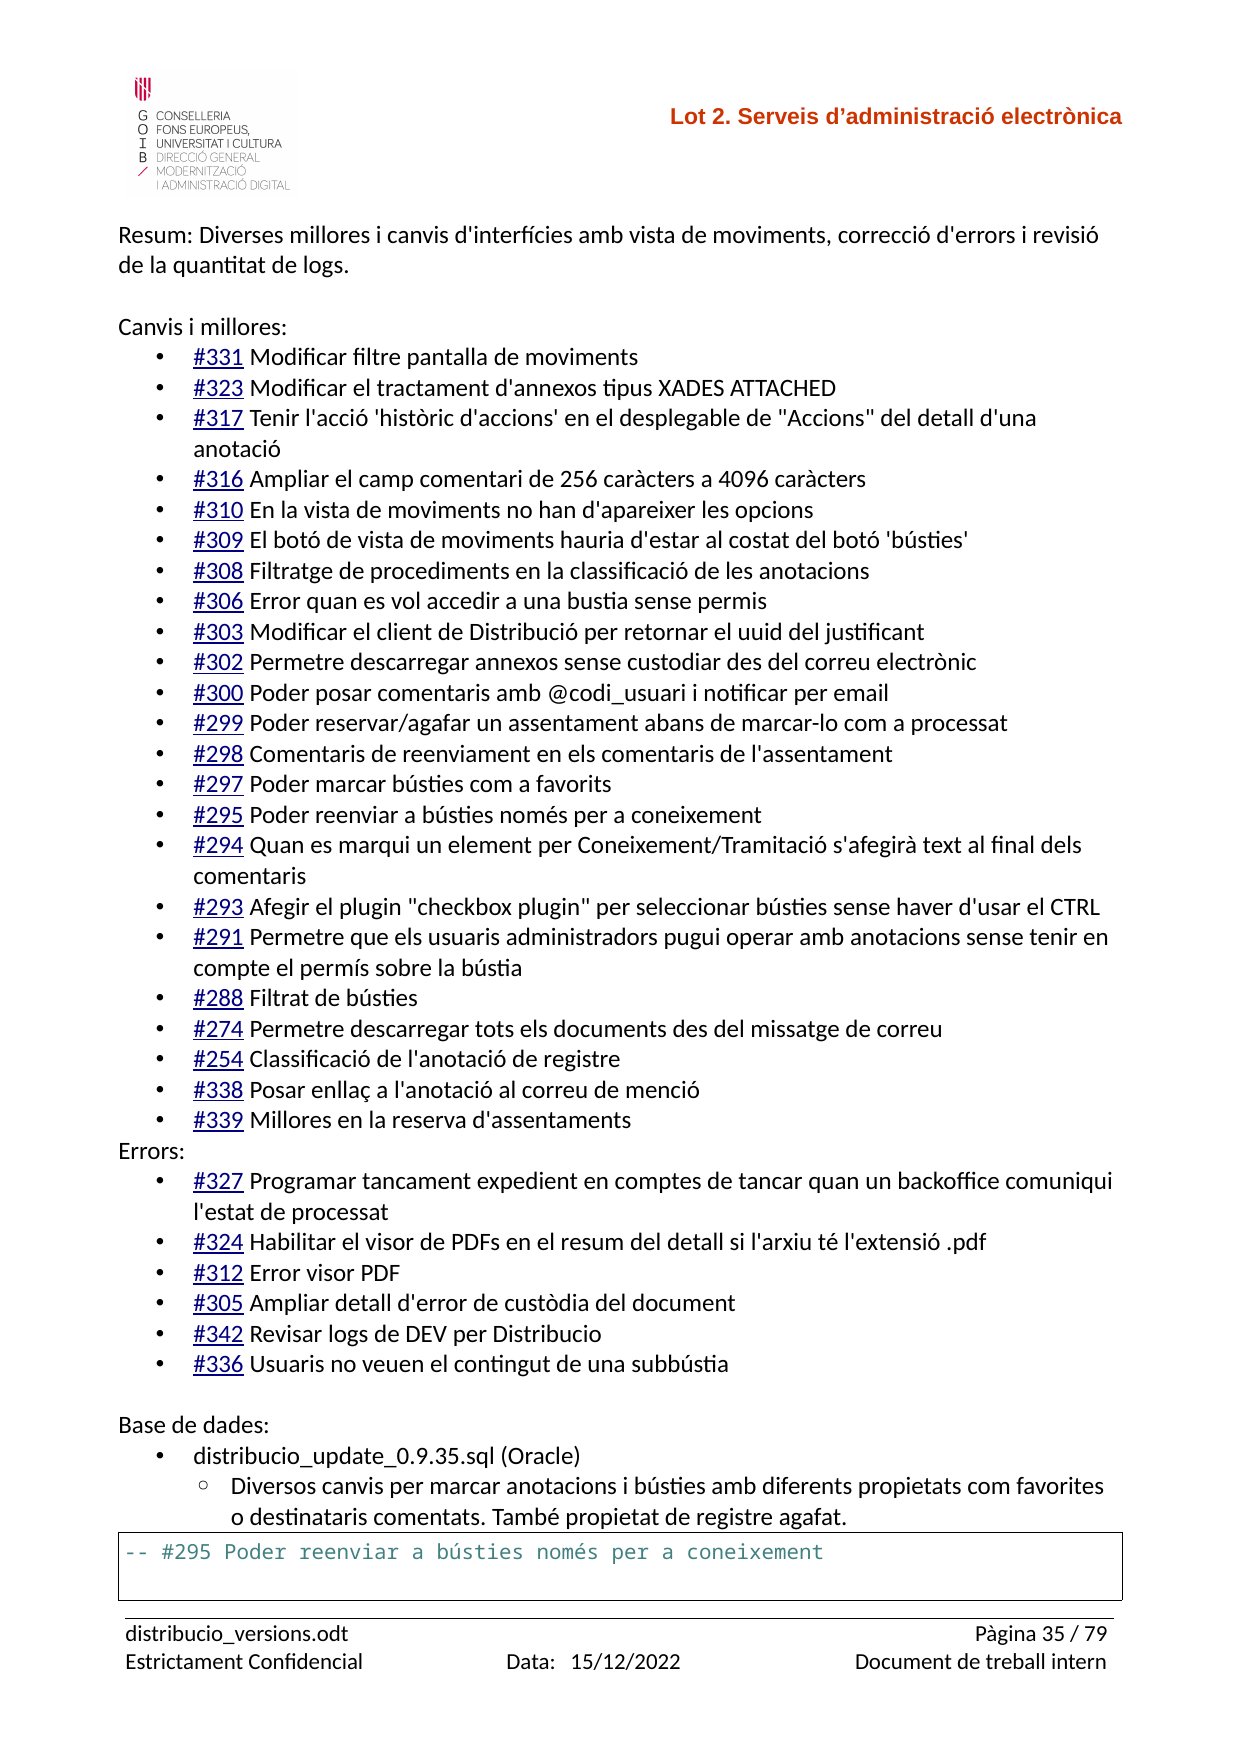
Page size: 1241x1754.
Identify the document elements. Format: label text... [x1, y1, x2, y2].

picture [126, 70, 299, 197]
list #300 Poder posar comentaris amb @codi_usuari i notificar per email [156, 677, 1122, 707]
text Resum: Diverses millores i canvis d'interfícies amb vista de moviments, correcció d'errors i revisió de la quantitat de logs. [118, 219, 1122, 280]
list #339 Millores en la reserva d'assentaments [156, 1104, 1122, 1135]
list #298 Comentaris de reenviament en els comentaris de l'assentament [156, 738, 1122, 768]
list #336 Usuaris no veuen el contingut de una subbústia [156, 1348, 1122, 1379]
list #342 Revisar logs de DEV per Distribucio [156, 1318, 1122, 1348]
list #303 Modificar el client de Distribució per retornar el uuid del justificant [156, 616, 1122, 646]
list #299 Poder reservar/agafar un assentament abans de marcar-lo com a processat [156, 707, 1122, 738]
list #338 Posar enllaç a l'anotació al correu de menció [156, 1074, 1122, 1104]
text Base de dades: [118, 1409, 1122, 1440]
list #323 Modificar el tractament d'annexos tipus XADES ATTACHED [156, 372, 1122, 402]
list #331 Modificar filtre pantalla de moviments [156, 341, 1122, 372]
list #308 Filtratge de procediments en la classificació de les anotacions [156, 555, 1122, 585]
table_header -- #295 Poder reenviar a bústies només per a coneixement [119, 1533, 1122, 1600]
list #324 Habilitar el visor de PDFs en el resum del detall si l'arxiu té l'extensió .pdf [156, 1226, 1122, 1257]
list #274 Permetre descarregar tots els documents des del missatge de correu [156, 1013, 1122, 1043]
list #302 Permetre descarregar annexos sense custodiar des del correu electrònic [156, 646, 1122, 677]
list #293 Afegir el plugin "checkbox plugin" per seleccionar bústies sense haver d'usar el CTRL [156, 891, 1122, 921]
text Errors: [118, 1135, 1122, 1165]
list #291 Permetre que els usuaris administradors pugui operar amb anotacions sense tenir en compte el permís sobre la bústia [156, 921, 1122, 982]
list Diversos canvis per marcar anotacions i bústies amb diferents propietats com favorites o destinataris comentats. També propietat de registre agafat. [193, 1471, 1122, 1532]
list #310 En la vista de moviments no han d'apareixer les opcions [156, 494, 1122, 524]
list #305 Ampliar detall d'error de custòdia del document [156, 1287, 1122, 1318]
list #294 Quan es marqui un element per Coneixement/Tramitació s'afegirà text al final dels comentaris [156, 829, 1122, 891]
list #317 Tenir l'acció 'històric d'accions' en el desplegable de "Accions" del detall d'una anotació [156, 402, 1122, 463]
list #309 El botó de vista de moviments hauria d'estar al costat del botó 'bústies' [156, 524, 1122, 555]
list distribucio_update_0.9.35.sql (Oracle) [156, 1440, 1122, 1471]
list #297 Poder marcar bústies com a favorits [156, 768, 1122, 799]
list #254 Classificació de l'anotació de registre [156, 1043, 1122, 1074]
list #288 Filtrat de bústies [156, 982, 1122, 1013]
list #295 Poder reenviar a bústies només per a coneixement [156, 799, 1122, 829]
list #316 Ampliar el camp comentari de 256 caràcters a 4096 caràcters [156, 463, 1122, 494]
list #327 Programar tancament expedient en comptes de tancar quan un backoffice comuniqui l'estat de processat [156, 1165, 1122, 1226]
list #312 Error visor PDF [156, 1257, 1122, 1287]
list #306 Error quan es vol accedir a una bustia sense permis [156, 585, 1122, 616]
text Canvis i millores: [118, 311, 1122, 341]
